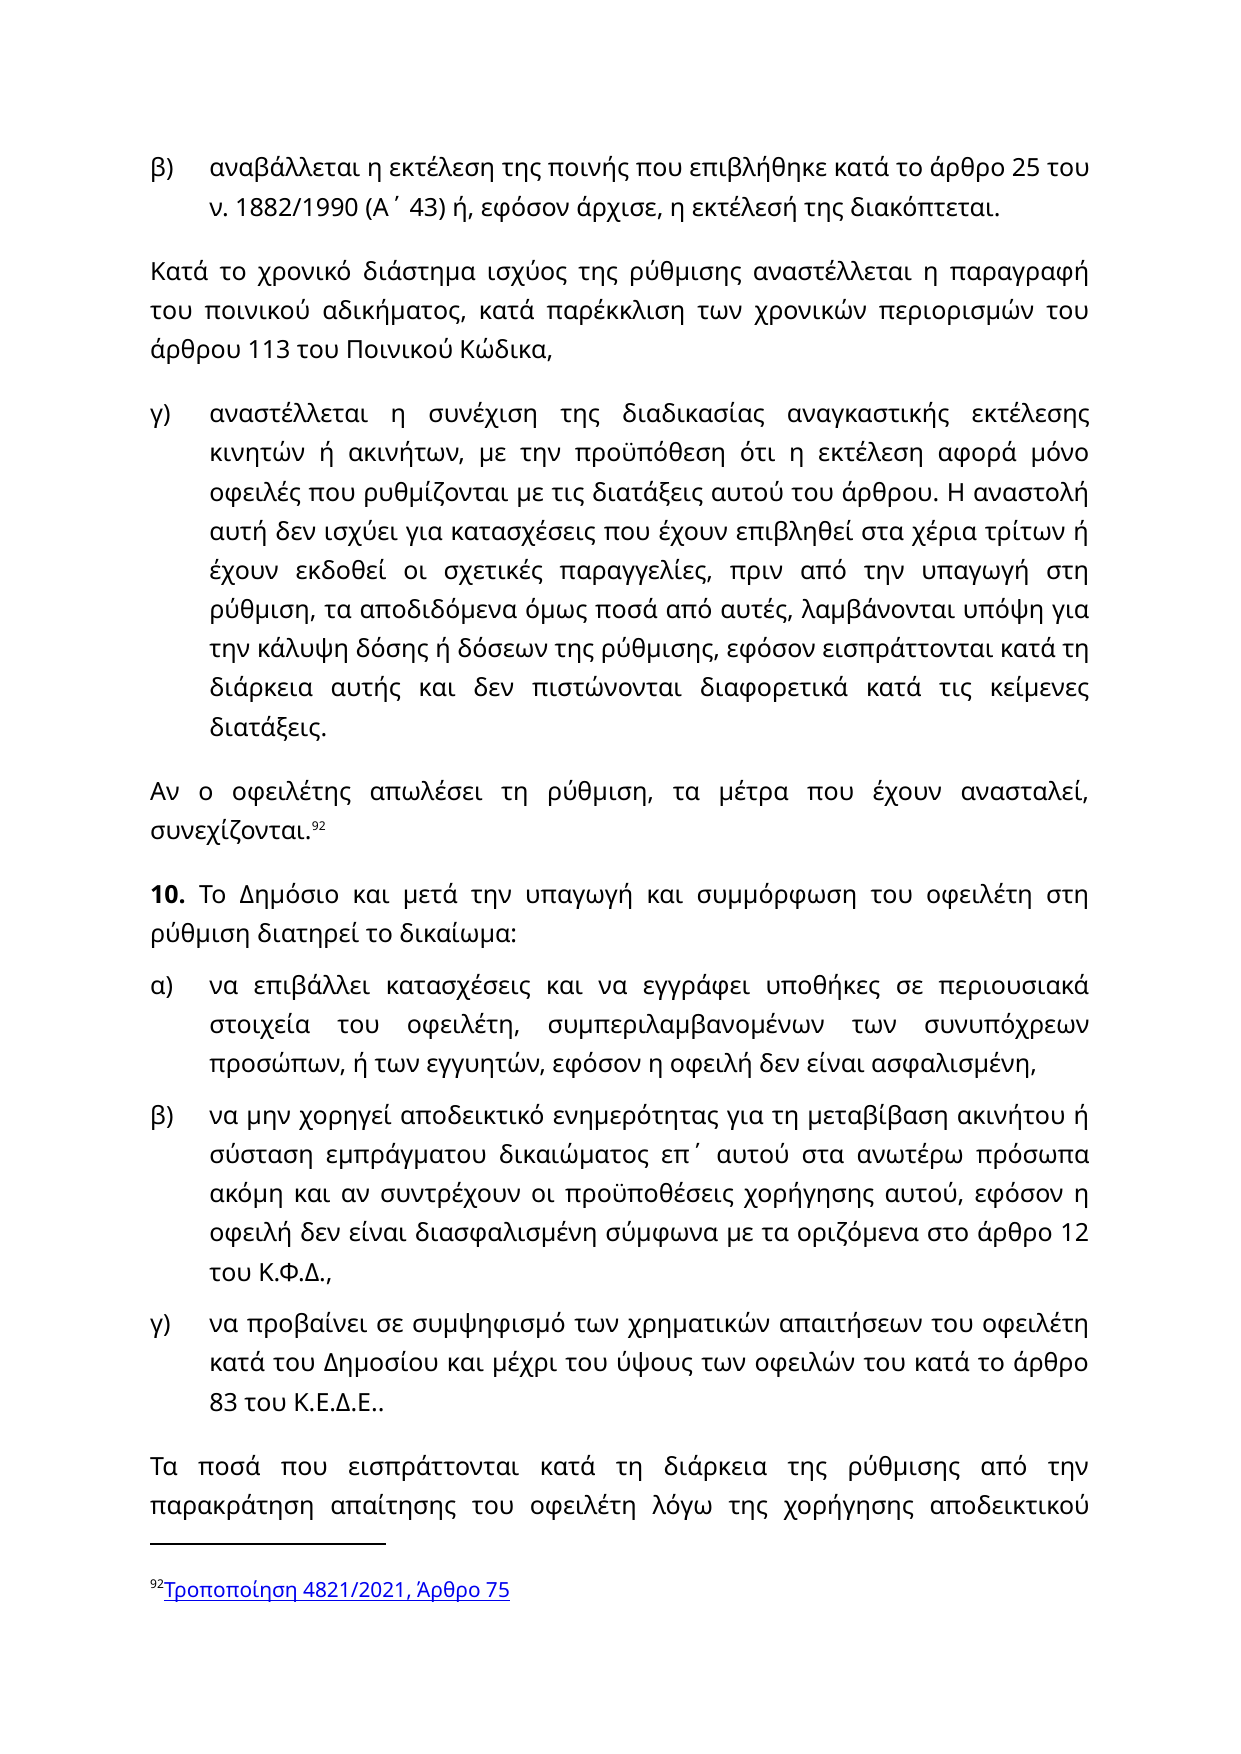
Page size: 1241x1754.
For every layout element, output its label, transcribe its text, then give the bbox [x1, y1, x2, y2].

list β) αναβάλλεται η εκτέλεση της ποινής που επιβλήθηκε κατά το άρθρο 25 του ν. 1882/1990 (Α΄ 43) ή, εφόσον άρχισε, η εκτέλεσή της διακόπτεται. [150, 150, 1090, 223]
text Τροποποίηση 4821/2021, Άρθρο 75 [150, 1576, 1090, 1604]
list α) να επιβάλλει κατασχέσεις και να εγγράφει υποθήκες σε περιουσιακά στοιχεία του οφειλέτη, συμπεριλαμβανομένων των συνυπόχρεων προσώπων, ή των εγγυητών, εφόσον η οφειλή δεν είναι ασφαλισμένη, [150, 967, 1090, 1080]
list β) να μην χορηγεί αποδεικτικό ενημερότητας για τη μεταβίβαση ακινήτου ή σύσταση εμπράγματου δικαιώματος επ΄ αυτού στα ανωτέρω πρόσωπα ακόμη και αν συντρέχουν οι προϋποθέσεις χορήγησης αυτού, εφόσον η οφειλή δεν είναι διασφαλισμένη σύμφωνα με τα οριζόμενα στο άρθρο 12 του Κ.Φ.Δ., [150, 1097, 1090, 1288]
text Τα ποσά που εισπράττονται κατά τη διάρκεια της ρύθμισης από την παρακράτηση απαίτησης του οφειλέτη λόγω της χορήγησης αποδεικτικού [150, 1448, 1090, 1522]
list γ) αναστέλλεται η συνέχιση της διαδικασίας αναγκαστικής εκτέλεσης κινητών ή ακινήτων, με την προϋπόθεση ότι η εκτέλεση αφορά μόνο οφειλές που ρυθμίζονται με τις διατάξεις αυτού του άρθρου. Η αναστολή αυτή δεν ισχύει για κατασχέσεις που έχουν επιβληθεί στα χέρια τρίτων ή έχουν εκδοθεί οι σχετικές παραγγελίες, πριν από την υπαγωγή στη ρύθμιση, τα αποδιδόμενα όμως ποσά από αυτές, λαμβάνονται υπόψη για την κάλυψη δόσης ή δόσεων της ρύθμισης, εφόσον εισπράττονται κατά τη διάρκεια αυτής και δεν πιστώνονται διαφορετικά κατά τις κείμενες διατάξεις. [150, 396, 1090, 743]
text Αν ο οφειλέτης απωλέσει τη ρύθμιση, τα μέτρα που έχουν ανασταλεί, συνεχίζονται. [150, 773, 1090, 847]
list γ) να προβαίνει σε συμψηφισμό των χρηματικών απαιτήσεων του οφειλέτη κατά του Δημοσίου και μέχρι του ύψους των οφειλών του κατά το άρθρο 83 του Κ.Ε.Δ.Ε.. [150, 1306, 1090, 1418]
text 10. Το Δημόσιο και μετά την υπαγωγή και συμμόρφωση του οφειλέτη στη ρύθμιση διατηρεί το δικαίωμα: [150, 877, 1090, 950]
text Κατά το χρονικό διάστημα ισχύος της ρύθμισης αναστέλλεται η παραγραφή του ποινικού αδικήματος, κατά παρέκκλιση των χρονικών περιορισμών του άρθρου 113 του Ποινικού Κώδικα, [150, 253, 1090, 366]
